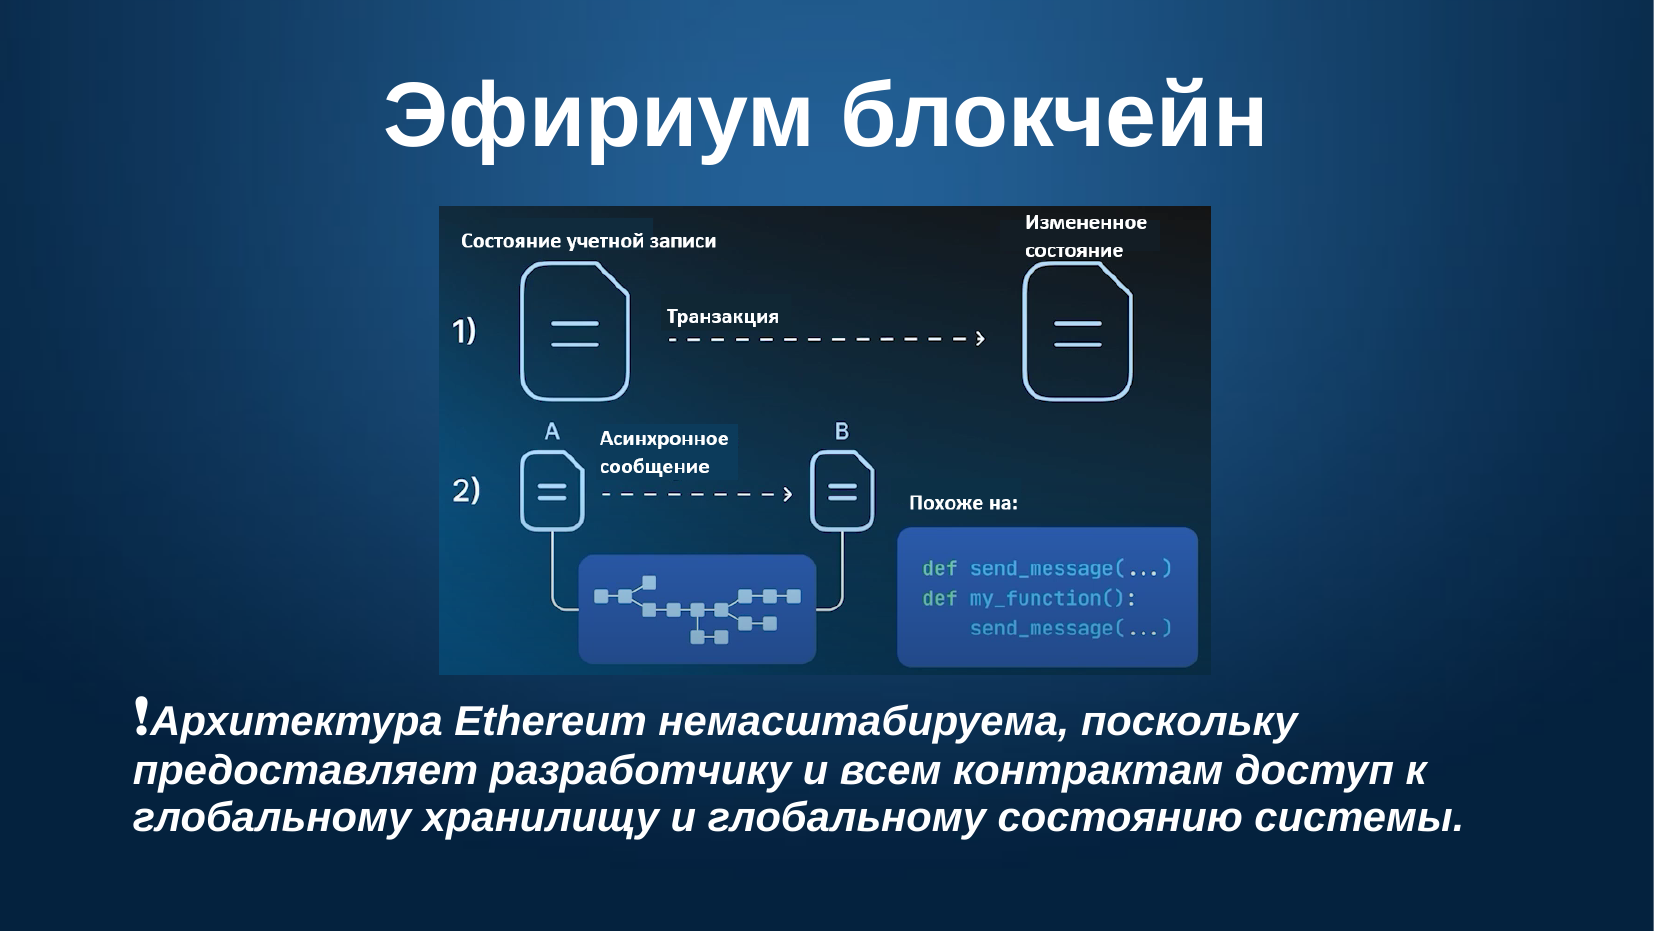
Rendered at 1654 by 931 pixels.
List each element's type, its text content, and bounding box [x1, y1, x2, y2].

picture [0, 0, 1654, 931]
text_box ❗Архитектура Ethereum немасштабируема, поскольку предоставляет разработчику и всем контрактам доступ к глобальному хранилищу и глобальному состоянию системы. [118, 679, 1595, 931]
title Эфириум блокчейн [82, 37, 1571, 193]
